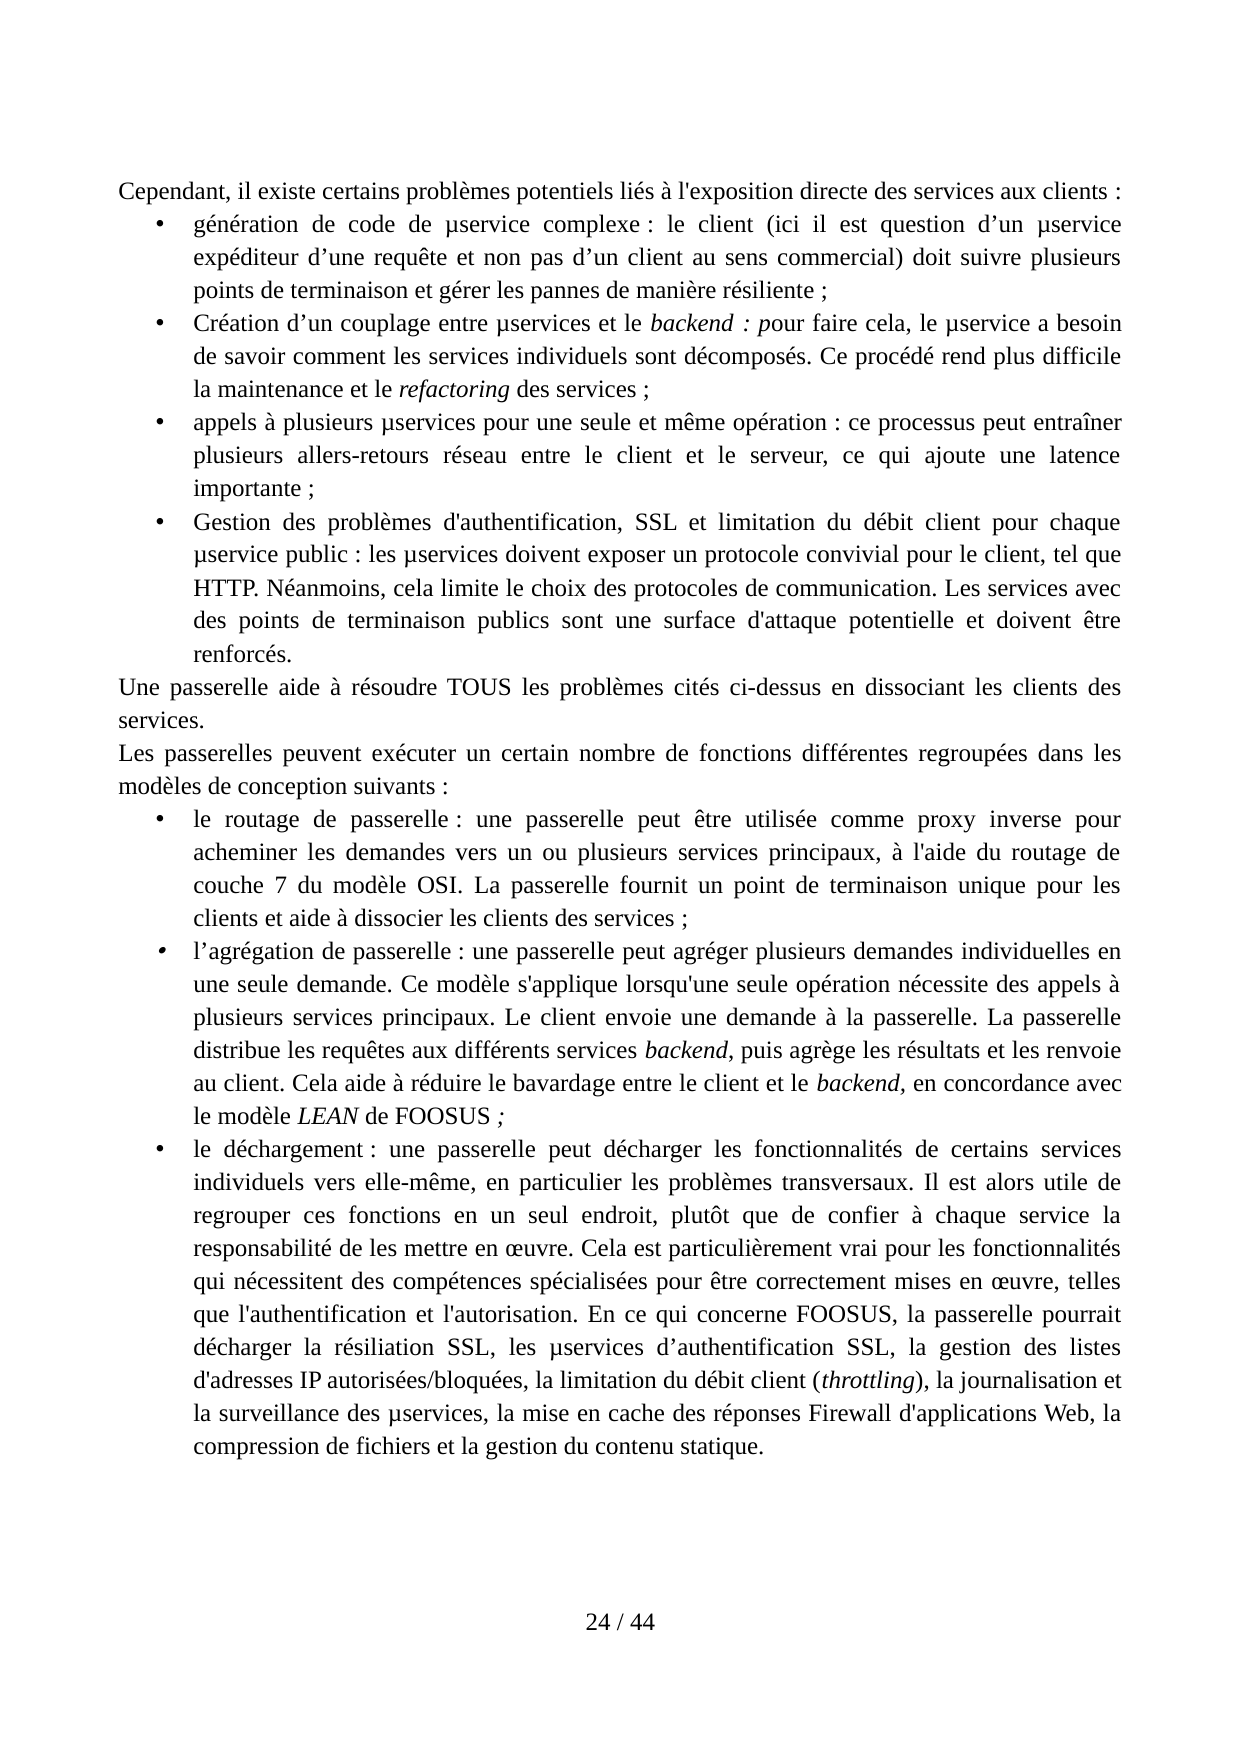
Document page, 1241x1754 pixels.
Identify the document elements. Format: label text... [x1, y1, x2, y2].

list l’agrégation de passerelle : une passerelle peut agréger plusieurs demandes individuelles en une seule demande. Ce modèle s'applique lorsqu'une seule opération nécessite des appels à plusieurs services principaux. Le client envoie une demande à la passerelle. La passerelle distribue les requêtes aux différents services backend, puis agrège les résultats et les renvoie au client. Cela aide à réduire le bavardage entre le client et le backend, en concordance avec le modèle LEAN de FOOSUS ; [156, 936, 1122, 1130]
text Une passerelle aide à résoudre TOUS les problèmes cités ci-dessus en dissociant les clients des services. [118, 672, 1122, 733]
list le déchargement : une passerelle peut décharger les fonctionnalités de certains services individuels vers elle-même, en particulier les problèmes transversaux. Il est alors utile de regrouper ces fonctions en un seul endroit, plutôt que de confier à chaque service la responsabilité de les mettre en œuvre. Cela est particulièrement vrai pour les fonctionnalités qui nécessitent des compétences spécialisées pour être correctement mises en œuvre, telles que l'authentification et l'autorisation. En ce qui concerne FOOSUS, la passerelle pourrait décharger la résiliation SSL, les µservices d’authentification SSL, la gestion des listes d'adresses IP autorisées/bloquées, la limitation du débit client (throttling), la journalisation et la surveillance des µservices, la mise en cache des réponses Firewall d'applications Web, la compression de fichiers et la gestion du contenu statique. [156, 1134, 1122, 1460]
list Création d’un couplage entre µservices et le backend : pour faire cela, le µservice a besoin de savoir comment les services individuels sont décomposés. Ce procédé rend plus difficile la maintenance et le refactoring des services ; [156, 308, 1122, 403]
list génération de code de µservice complexe : le client (ici il est question d’un µservice expéditeur d’une requête et non pas d’un client au sens commercial) doit suivre plusieurs points de terminaison et gérer les pannes de manière résiliente ; [156, 209, 1122, 304]
list le routage de passerelle : une passerelle peut être utilisée comme proxy inverse pour acheminer les demandes vers un ou plusieurs services principaux, à l'aide du routage de couche 7 du modèle OSI. La passerelle fournit un point de terminaison unique pour les clients et aide à dissocier les clients des services ; [156, 804, 1122, 932]
list Gestion des problèmes d'authentification, SSL et limitation du débit client pour chaque µservice public : les µservices doivent exposer un protocole convivial pour le client, tel que HTTP. Néanmoins, cela limite le choix des protocoles de communication. Les services avec des points de terminaison publics sont une surface d'attaque potentielle et doivent être renforcés. [156, 507, 1122, 667]
text Cependant, il existe certains problèmes potentiels liés à l'exposition directe des services aux clients : [118, 176, 1122, 205]
text Les passerelles peuvent exécuter un certain nombre de fonctions différentes regroupées dans les modèles de conception suivants : [118, 738, 1122, 799]
list appels à plusieurs µservices pour une seule et même opération : ce processus peut entraîner plusieurs allers-retours réseau entre le client et le serveur, ce qui ajoute une latence importante ; [156, 407, 1122, 502]
